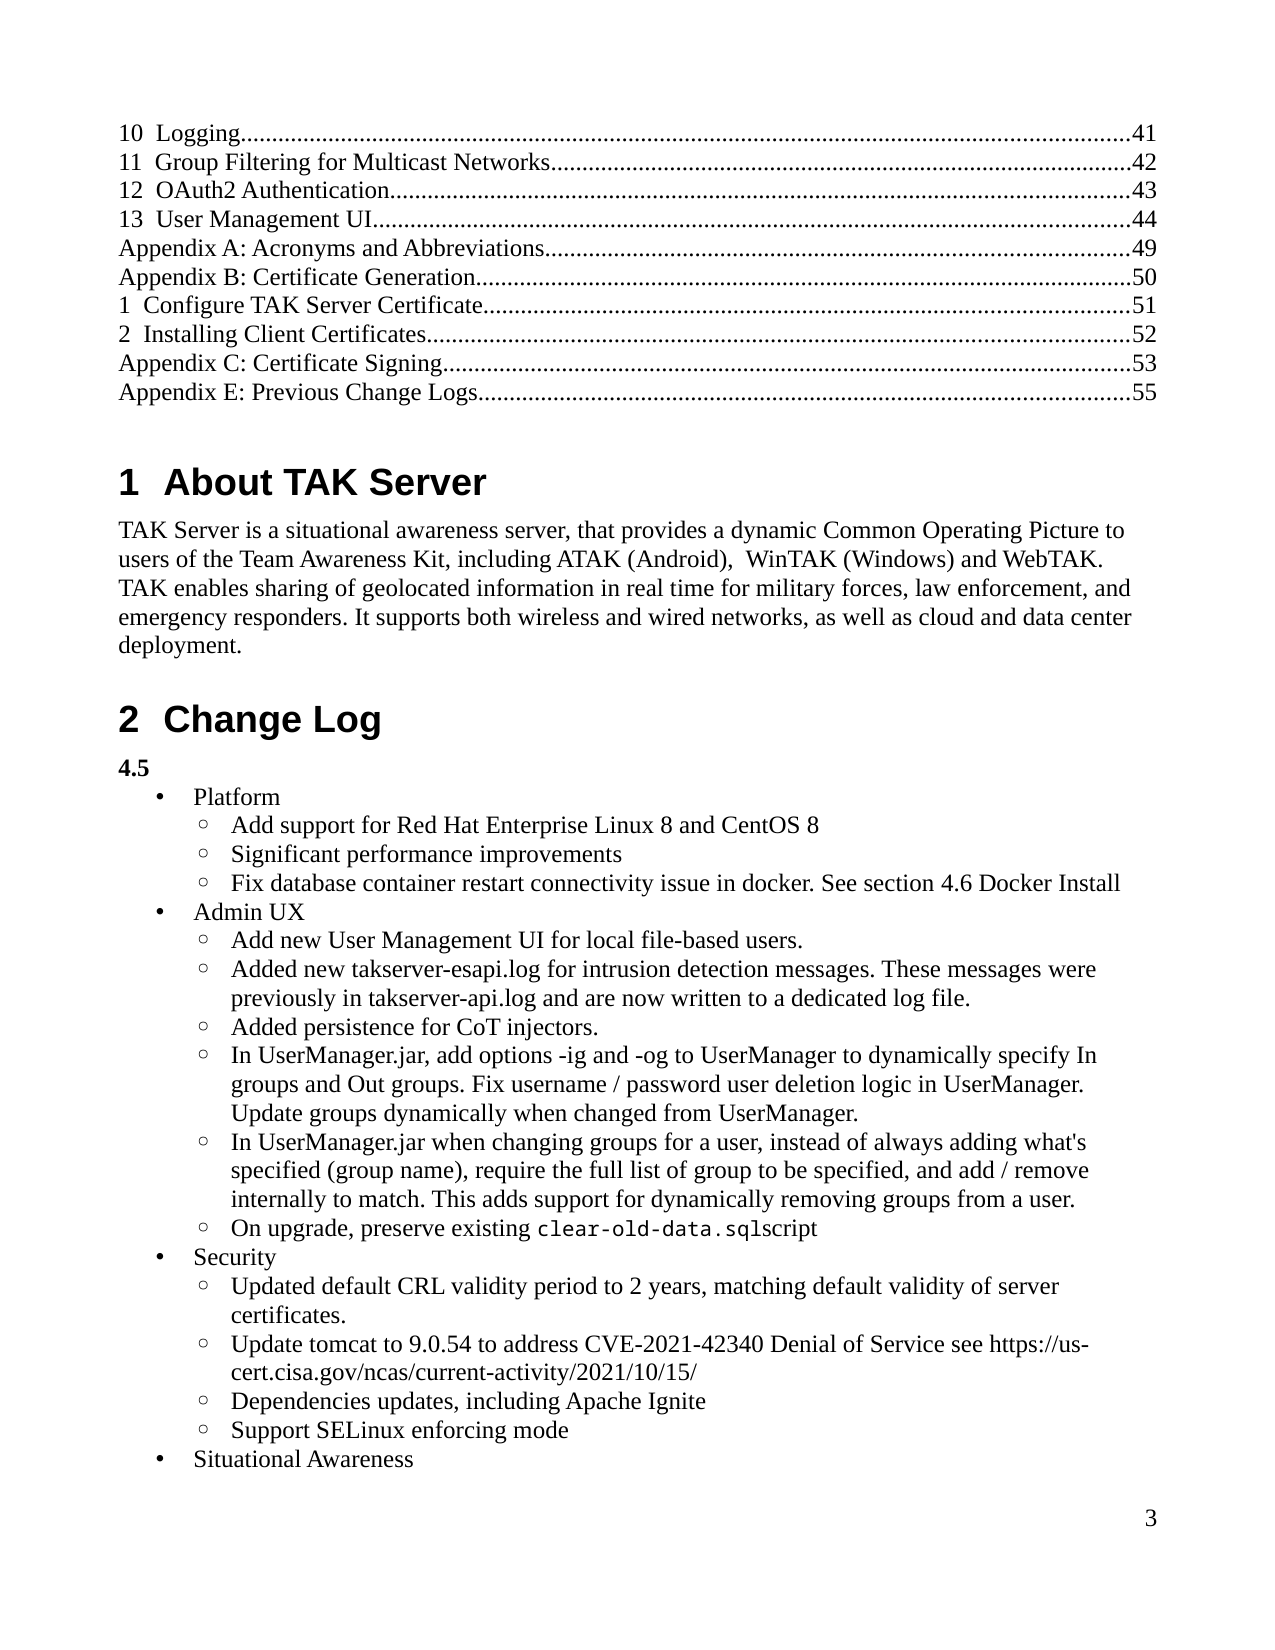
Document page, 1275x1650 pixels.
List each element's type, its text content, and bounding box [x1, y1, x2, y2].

list Situational Awareness [156, 1444, 1157, 1472]
text 11 Group Filtering for Multicast Networks 42 [118, 147, 1157, 176]
text 12 OAuth2 Authentication 43 [118, 176, 1157, 204]
text Appendix A: Acronyms and Abbreviations 49 [118, 233, 1157, 262]
subtitle Change Log [118, 697, 1157, 740]
text 13 User Management UI 44 [118, 204, 1157, 233]
text Appendix C: Certificate Signing 53 [118, 348, 1157, 377]
text Appendix B: Certificate Generation 50 [118, 262, 1157, 291]
list Dependencies updates, including Apache Ignite [193, 1386, 1157, 1415]
text 1 Configure TAK Server Certificate 51 [118, 291, 1157, 319]
text 2 Installing Client Certificates 52 [118, 319, 1157, 348]
list Significant performance improvements [193, 839, 1157, 868]
text 10 Logging 41 [118, 118, 1157, 147]
list Platform [156, 782, 1157, 810]
list Added new takserver-esapi.log for intrusion detection messages. These messages were previously in takserver-api.log and are now written to a dedicated log file. [193, 954, 1157, 1012]
list Support SELinux enforcing mode [193, 1415, 1157, 1444]
list Security [156, 1242, 1157, 1271]
list Fix database container restart connectivity issue in docker. See section 4.6 Docker Install [193, 868, 1157, 897]
subtitle About TAK Server [118, 459, 1157, 503]
list Add new User Management UI for local file-based users. [193, 925, 1157, 954]
list In UserManager.jar when changing groups for a user, instead of always adding what's specified (group name), require the full list of group to be specified, and add / remove internally to match. This adds support for dynamically removing groups from a user. [193, 1127, 1157, 1213]
list Updated default CRL validity period to 2 years, matching default validity of server certificates. [193, 1271, 1157, 1329]
text Appendix E: Previous Change Logs 55 [118, 377, 1157, 406]
list Admin UX [156, 897, 1157, 925]
list On upgrade, preserve existing clear-old-data.sqlscript [193, 1213, 1157, 1242]
list Add support for Red Hat Enterprise Linux 8 and CentOS 8 [193, 810, 1157, 839]
list Update tomcat to 9.0.54 to address CVE-2021-42340 Denial of Service see https://us-cert.cisa.gov/ncas/current-activity/2021/10/15/ [193, 1329, 1157, 1386]
text TAK Server is a situational awareness server, that provides a dynamic Common Operating Picture to users of the Team Awareness Kit, including ATAK (Android), WinTAK (Windows) and WebTAK. TAK enables sharing of geolocated information in real time for military forces, law enforcement, and emergency responders. It supports both wireless and wired networks, as well as cloud and data center deployment. [118, 516, 1157, 659]
text 4.5 [118, 753, 1157, 782]
list Added persistence for CoT injectors. [193, 1012, 1157, 1040]
list In UserManager.jar, add options -ig and -og to UserManager to dynamically specify In groups and Out groups. Fix username / password user deletion logic in UserManager. Update groups dynamically when changed from UserManager. [193, 1040, 1157, 1127]
